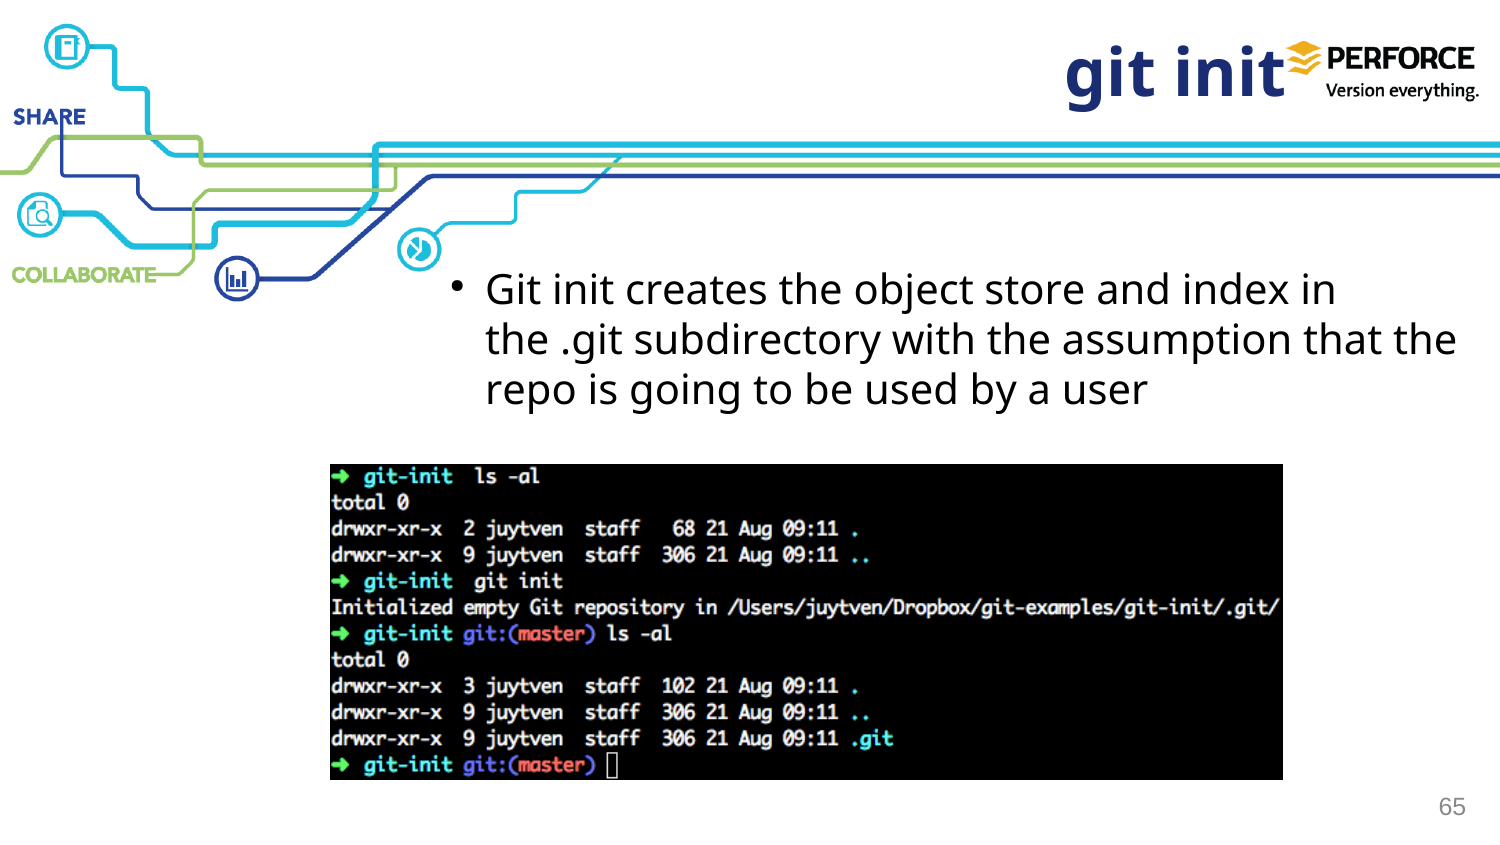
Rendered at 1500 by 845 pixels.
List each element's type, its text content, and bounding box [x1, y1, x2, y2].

text_box Git init creates the object store and index in the .git subdirectory with the assumption that the repo is going to be used by a user [435, 255, 1486, 571]
title git init [1050, 0, 1351, 141]
text_box [1131, 782, 1482, 828]
picture [0, 0, 1500, 845]
